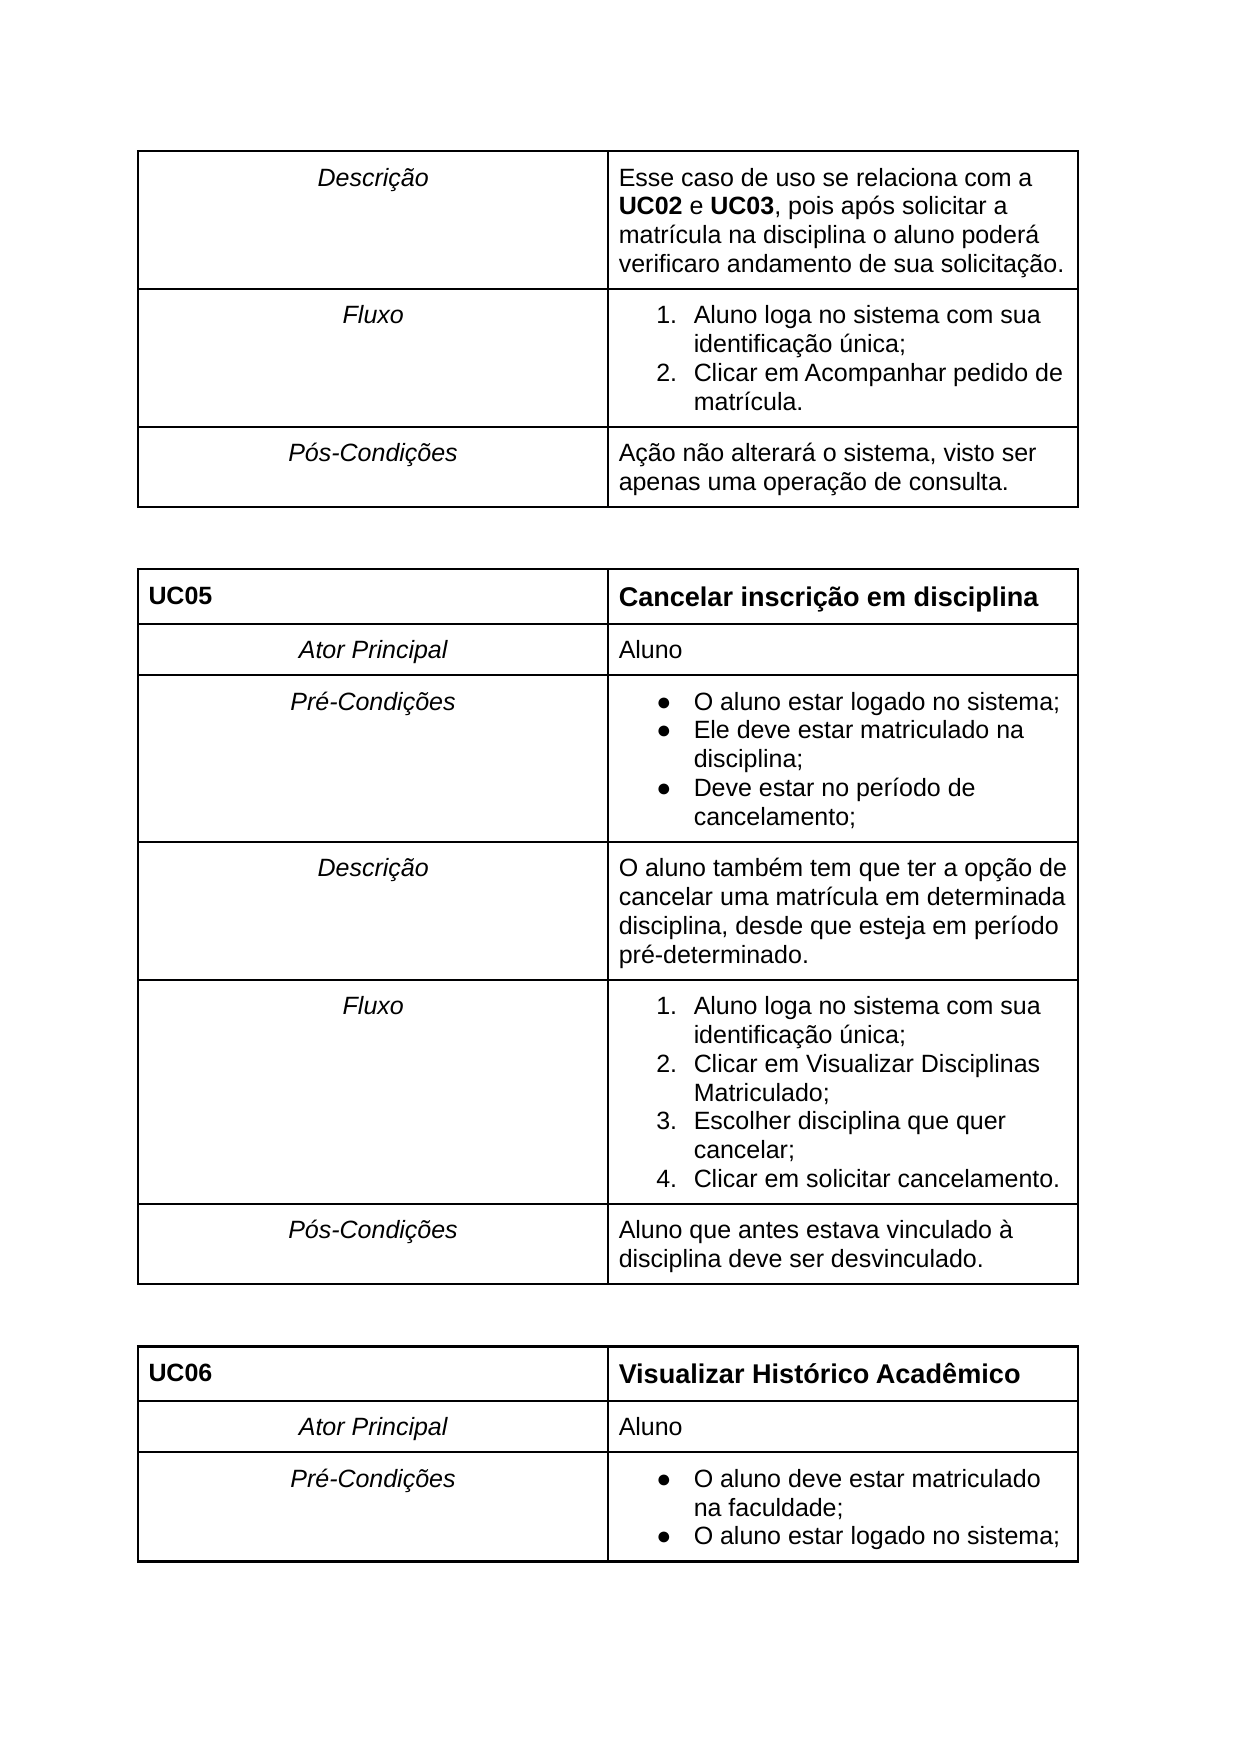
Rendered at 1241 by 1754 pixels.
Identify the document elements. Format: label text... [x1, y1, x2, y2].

table_cell Ator Principal [139, 625, 607, 674]
table_cell Pós-Condições [139, 428, 607, 506]
table_header UC05 [139, 570, 607, 622]
table_cell Ator Principal [139, 1402, 607, 1451]
table_cell Descrição [139, 843, 607, 979]
table_cell O aluno estar logado no sistema; Ele deve estar matriculado na disciplina; Deve estar no período de cancelamento; [609, 676, 1077, 841]
table_cell Ação não alterará o sistema, visto ser apenas uma operação de consulta. [609, 428, 1077, 506]
table_cell O aluno deve estar matriculado na faculdade; O aluno estar logado no sistema; [609, 1453, 1077, 1560]
table_cell Pós-Condições [139, 1205, 607, 1283]
table_header Cancelar inscrição em disciplina [609, 570, 1077, 622]
table_cell O aluno também tem que ter a opção de cancelar uma matrícula em determinada disciplina, desde que esteja em período pré-determinado. [609, 843, 1077, 979]
table_cell Descrição [139, 152, 607, 288]
table_cell Pré-Condições [139, 676, 607, 841]
table_cell Aluno loga no sistema com sua identificação única; Clicar em Acompanhar pedido de matrícula. [609, 290, 1077, 426]
table_cell Fluxo [139, 290, 607, 426]
table_cell Fluxo [139, 981, 607, 1203]
table_cell Aluno loga no sistema com sua identificação única; Clicar em Visualizar Disciplinas Matriculado; Escolher disciplina que quer cancelar; Clicar em solicitar cancelamento. [609, 981, 1077, 1203]
table_header Visualizar Histórico Acadêmico [609, 1348, 1077, 1399]
table_cell Pré-Condições [139, 1453, 607, 1560]
table_header UC06 [139, 1348, 607, 1399]
table_cell Aluno [609, 1402, 1077, 1451]
table_cell Esse caso de uso se relaciona com a UC02 e UC03, pois após solicitar a matrícula na disciplina o aluno poderá verificaro andamento de sua solicitação. [609, 152, 1077, 288]
table_cell Aluno [609, 625, 1077, 674]
table_cell Aluno que antes estava vinculado à disciplina deve ser desvinculado. [609, 1205, 1077, 1283]
